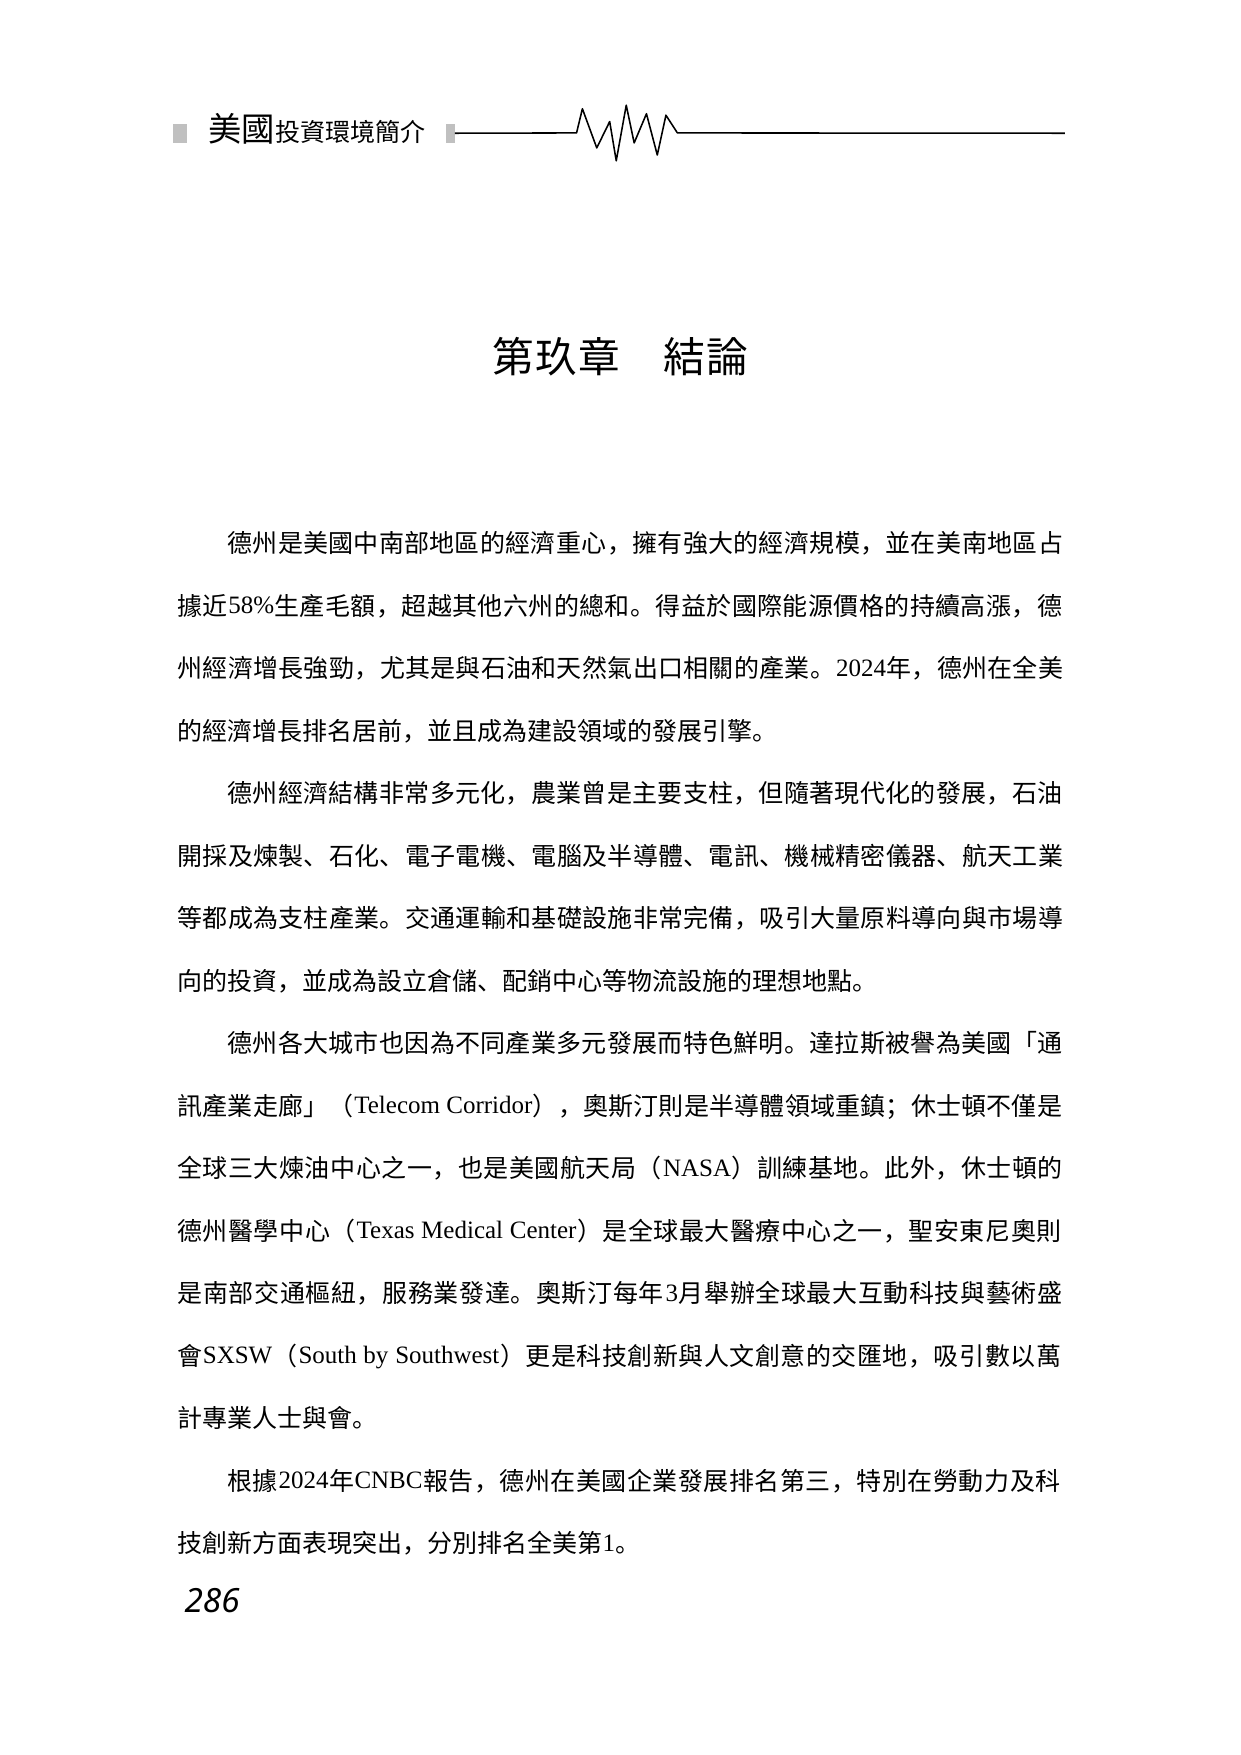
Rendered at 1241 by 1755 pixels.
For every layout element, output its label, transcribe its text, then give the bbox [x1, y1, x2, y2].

text 德州各大城市也因為不同產業多元發展而特色鮮明。達拉斯被譽為美國「通訊產業走廊」（Telecom Corridor），奧斯汀則是半導體領域重鎮；休士頓不僅是全球三大煉油中心之一，也是美國航天局（NASA）訓練基地。此外，休士頓的德州醫學中心（Texas Medical Center）是全球最大醫療中心之一，聖安東尼奧則是南部交通樞紐，服務業發達。奧斯汀每年3月舉辦全球最大互動科技與藝術盛會SXSW（South by Southwest）更是科技創新與人文創意的交匯地，吸引數以萬計專業人士與會。 [177, 1000, 1063, 1438]
text 德州是美國中南部地區的經濟重心，擁有強大的經濟規模，並在美南地區占據近58%生產毛額，超越其他六州的總和。得益於國際能源價格的持續高漲，德州經濟增長強勁，尤其是與石油和天然氣出口相關的產業。2024年，德州在全美的經濟增長排名居前，並且成為建設領域的發展引擎。 [177, 500, 1063, 750]
text 根據2024年CNBC報告，德州在美國企業發展排名第三，特別在勞動力及科技創新方面表現突出，分別排名全美第1。 [177, 1438, 1063, 1563]
text 德州經濟結構非常多元化，農業曾是主要支柱，但隨著現代化的發展，石油開採及煉製、石化、電子電機、電腦及半導體、電訊、機械精密儀器、航天工業等都成為支柱產業。交通運輸和基礎設施非常完備，吸引大量原料導向與市場導向的投資，並成為設立倉儲、配銷中心等物流設施的理想地點。 [177, 750, 1063, 1000]
text 第玖章 結論 [177, 313, 1063, 375]
